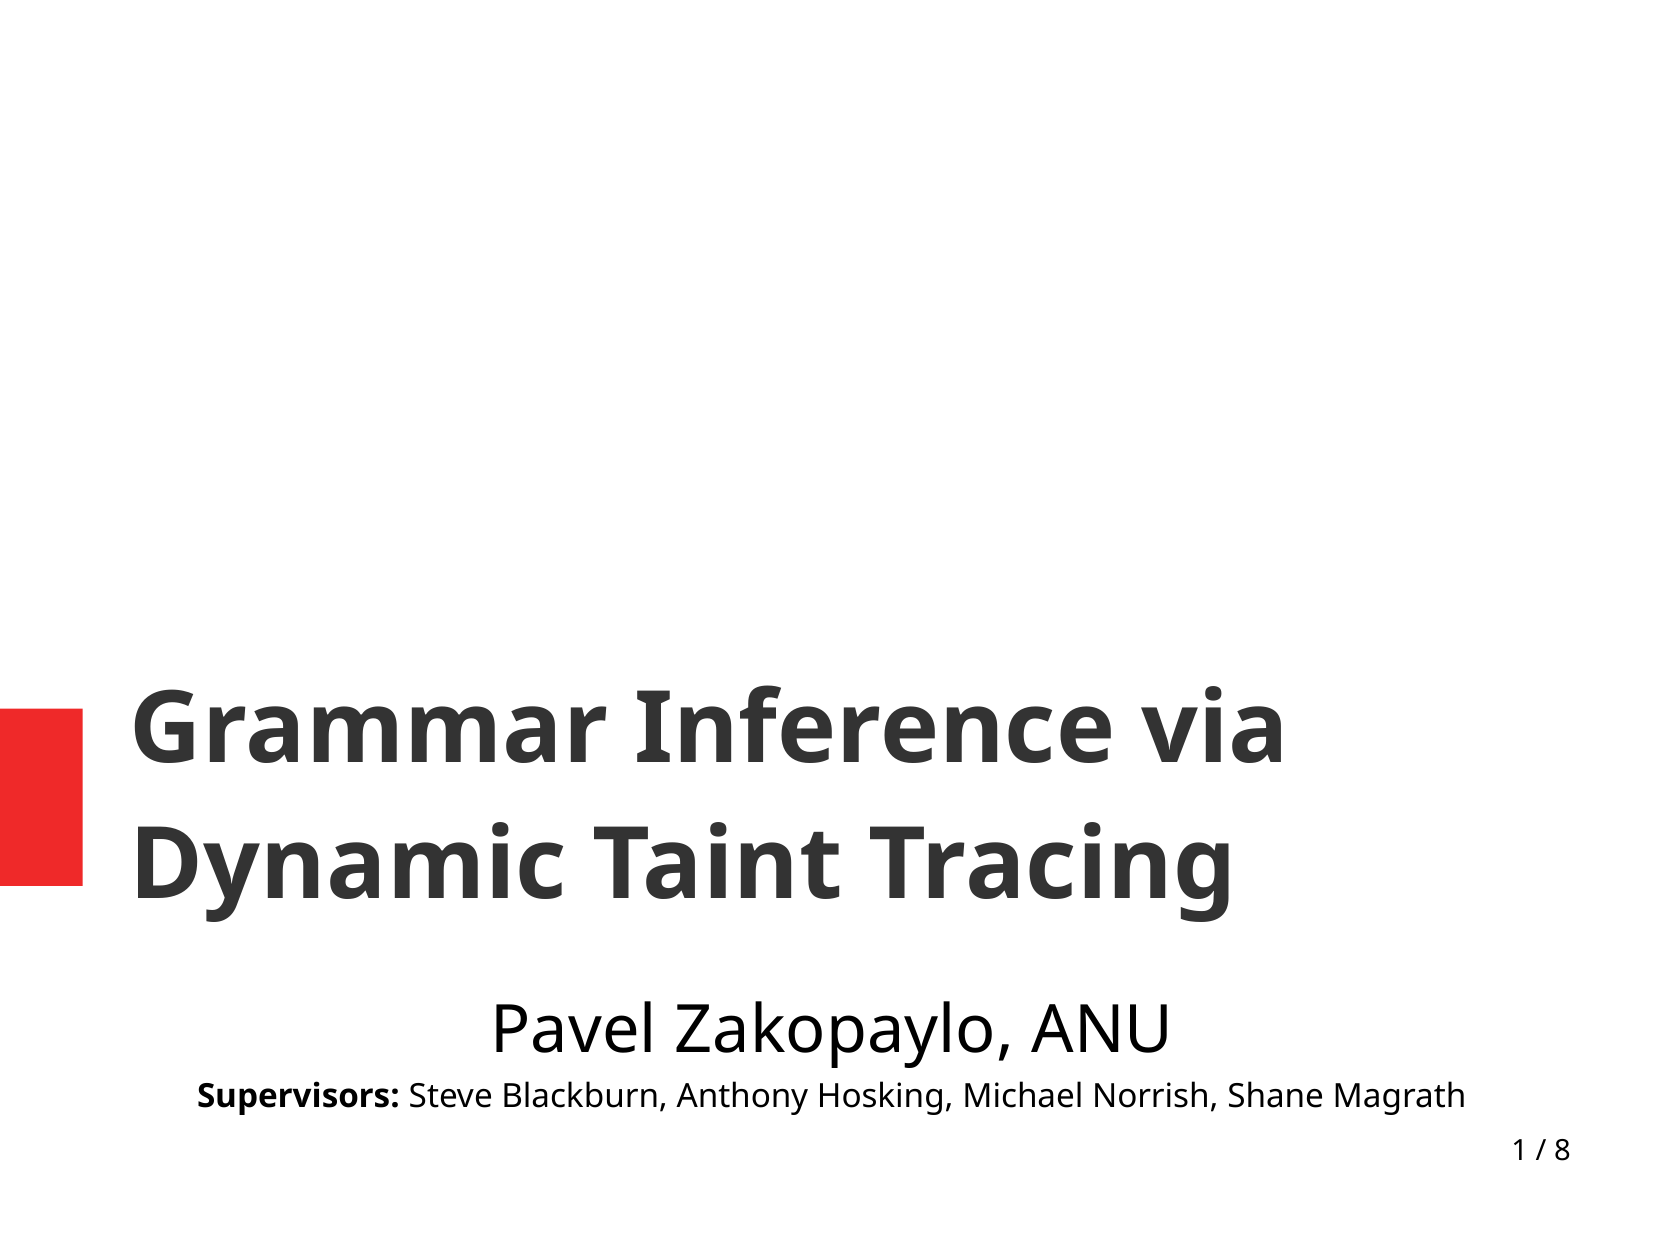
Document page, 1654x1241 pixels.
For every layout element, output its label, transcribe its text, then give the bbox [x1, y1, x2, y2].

title Grammar Inference via Dynamic Taint Tracing [129, 673, 1536, 910]
subtitle Pavel Zakopaylo, ANU Supervisors: Steve Blackburn, Anthony Hosking, Michael Norrish, Shane Magrath [129, 968, 1536, 1130]
